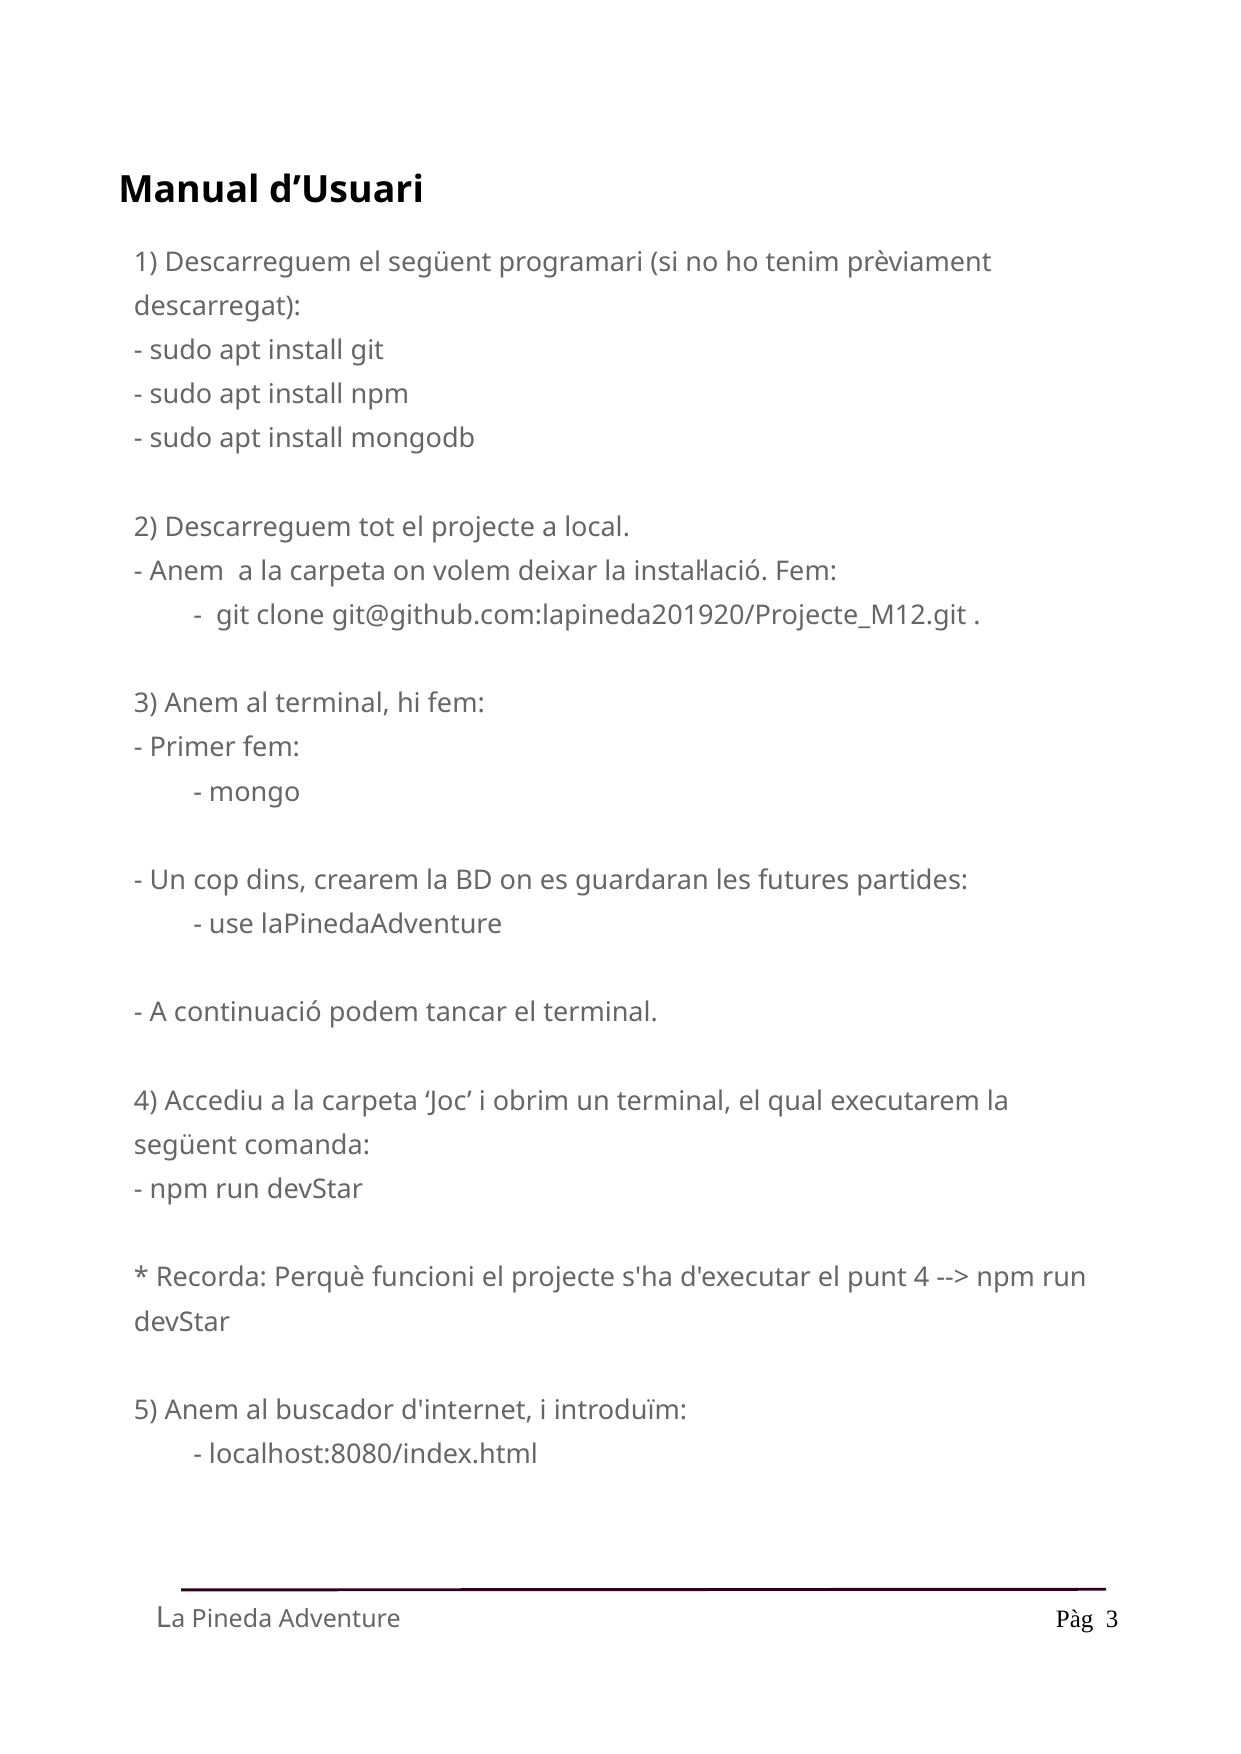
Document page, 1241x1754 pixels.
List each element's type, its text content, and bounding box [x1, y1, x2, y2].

text - Anem a la carpeta on volem deixar la instal·lació. Fem: [134, 551, 1106, 588]
text - sudo apt install npm [134, 374, 1106, 411]
text - localhost:8080/index.html [134, 1434, 1106, 1471]
text - use laPinedaAdventure [134, 904, 1106, 941]
text - A continuació podem tancar el terminal. [134, 993, 1106, 1030]
text Manual d’Usuari [118, 162, 1106, 213]
text - sudo apt install mongodb [134, 419, 1106, 456]
text - Un cop dins, crearem la BD on es guardaran les futures partides: [134, 860, 1106, 897]
text - npm run devStar [134, 1169, 1106, 1206]
text - git clone git@github.com:lapineda201920/Projecte_M12.git . [134, 595, 1106, 632]
text 3) Anem al terminal, hi fem: [134, 684, 1106, 721]
text 2) Descarreguem tot el projecte a local. [134, 507, 1106, 544]
text 4) Accediu a la carpeta ‘Joc’ i obrim un terminal, el qual executarem la següent comanda: [134, 1081, 1106, 1162]
text - mongo [134, 772, 1106, 809]
text - Primer fem: [134, 728, 1106, 765]
text - sudo apt install git [134, 330, 1106, 367]
text 1) Descarreguem el següent programari (si no ho tenim prèviament descarregat): [134, 242, 1106, 323]
text * Recorda: Perquè funcioni el projecte s'ha d'executar el punt 4 --> npm run devStar [134, 1258, 1106, 1339]
text 5) Anem al buscador d'internet, i introduïm: [134, 1390, 1106, 1427]
